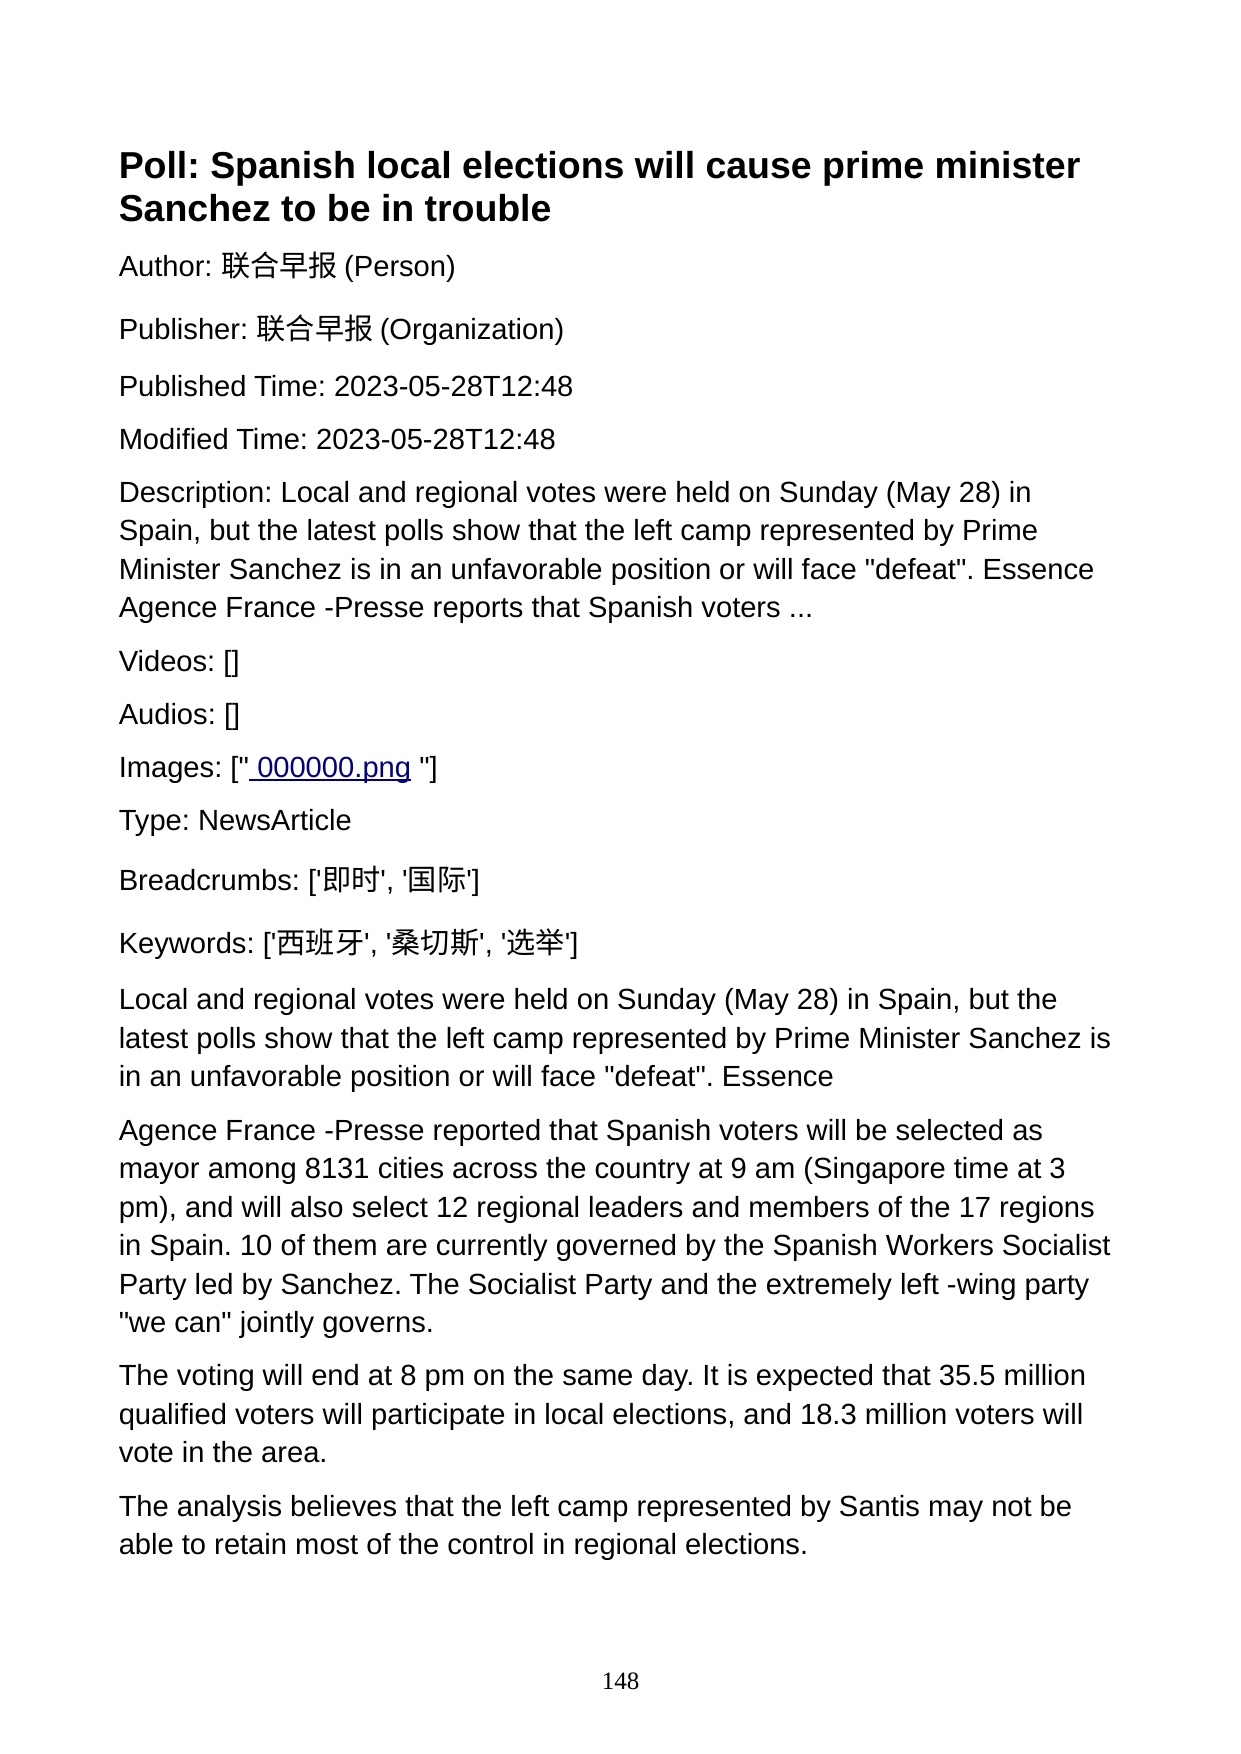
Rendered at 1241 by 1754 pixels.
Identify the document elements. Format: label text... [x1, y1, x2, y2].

text The analysis believes that the left camp represented by Santis may not be able to retain most of the control in regional elections. [118, 1488, 1122, 1561]
text Audios: [] [118, 697, 1122, 730]
subtitle Poll: Spanish local elections will cause prime minister Sanchez to be in trouble [118, 143, 1122, 230]
text Keywords: ['西班牙', '桑切斯', '选举'] [118, 919, 1122, 961]
text Modified Time: 2023-05-28T12:48 [118, 422, 1122, 455]
text Images: [" 000000.png "] [118, 750, 1122, 783]
text Breadcrumbs: ['即时', '国际'] [118, 856, 1122, 898]
text Type: NewsArticle [118, 803, 1122, 836]
text Description: Local and regional votes were held on Sunday (May 28) in Spain, but the latest polls show that the left camp represented by Prime Minister Sanchez is in an unfavorable position or will face "defeat". Essence Agence France -Presse reports that Spanish voters ... [118, 475, 1122, 624]
text Author: 联合早报 (Person) [118, 242, 1122, 284]
text Videos: [] [118, 643, 1122, 677]
text Local and regional votes were held on Sunday (May 28) in Spain, but the latest polls show that the left camp represented by Prime Minister Sanchez is in an unfavorable position or will face "defeat". Essence [118, 982, 1122, 1093]
text The voting will end at 8 pm on the same day. It is expected that 35.5 million qualified voters will participate in local elections, and 18.3 million voters will vote in the area. [118, 1358, 1122, 1469]
text Published Time: 2023-05-28T12:48 [118, 368, 1122, 402]
text Agence France -Presse reported that Spanish voters will be selected as mayor among 8131 cities across the country at 9 am (Singapore time at 3 pm), and will also select 12 regional leaders and members of the 17 regions in Spain. 10 of them are currently governed by the Spanish Workers Socialist Party led by Sanchez. The Socialist Party and the extremely left -wing party "we can" jointly governs. [118, 1112, 1122, 1339]
text Publisher: 联合早报 (Organization) [118, 305, 1122, 348]
